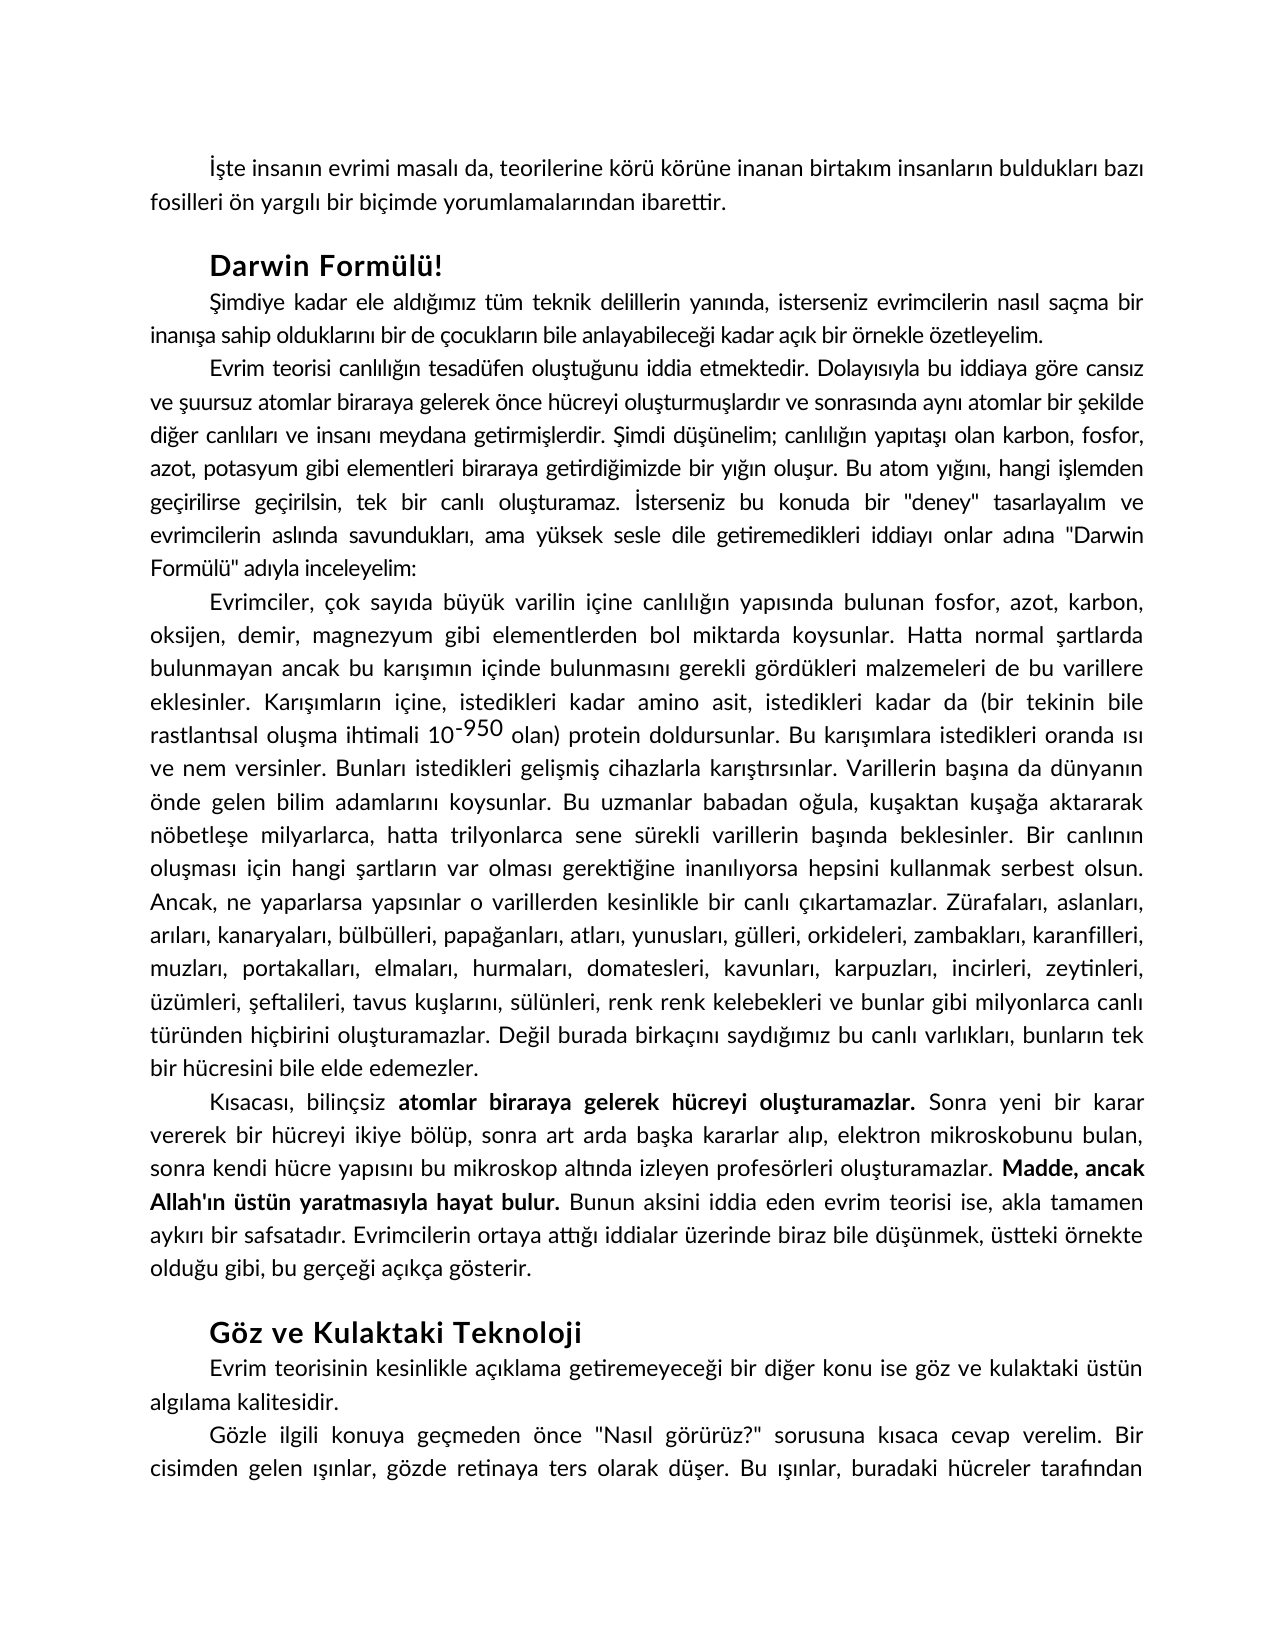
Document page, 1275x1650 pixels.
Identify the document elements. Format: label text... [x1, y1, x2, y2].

text İşte insanın evrimi masalı da, teorilerine körü körüne inanan birtakım insanların buldukları bazı fosilleri ön yargılı bir biçimde yorumlamalarından ibarettir. [150, 150, 1145, 217]
text Evrim teorisi canlılığın tesadüfen oluştuğunu iddia etmektedir. Dolayısıyla bu iddiaya göre cansız ve şuursuz atomlar biraraya gelerek önce hücreyi oluşturmuşlardır ve sonrasında aynı atomlar bir şekilde diğer canlıları ve insanı meydana getirmişlerdir. Şimdi düşünelim; canlılığın yapıtaşı olan karbon, fosfor, azot, potasyum gibi elementleri biraraya getirdiğimizde bir yığın oluşur. Bu atom yığını, hangi işlemden geçirilirse geçirilsin, tek bir canlı oluşturamaz. İsterseniz bu konuda bir "deney" tasarlayalım ve evrimcilerin aslında savundukları, ama yüksek sesle dile getiremedikleri iddiayı onlar adına "Darwin Formülü" adıyla inceleyelim: [150, 350, 1145, 583]
text Gözle ilgili konuya geçmeden önce "Nasıl görürüz?" sorusuna kısaca cevap verelim. Bir cisimden gelen ışınlar, gözde retinaya ters olarak düşer. Bu ışınlar, buradaki hücreler tarafından [150, 1417, 1145, 1483]
text Göz ve Kulaktaki Teknoloji [150, 1317, 1145, 1350]
text Kısacası, bilinçsiz atomlar biraraya gelerek hücreyi oluşturamazlar. Sonra yeni bir karar vererek bir hücreyi ikiye bölüp, sonra art arda başka kararlar alıp, elektron mikroskobunu bulan, sonra kendi hücre yapısını bu mikroskop altında izleyen profesörleri oluşturamazlar. Madde, ancak Allah'ın üstün yaratmasıyla hayat bulur. Bunun aksini iddia eden evrim teorisi ise, akla tamamen aykırı bir safsatadır. Evrimcilerin ortaya attığı iddialar üzerinde biraz bile düşünmek, üstteki örnekte olduğu gibi, bu gerçeği açıkça gösterir. [150, 1083, 1145, 1283]
text Darwin Formülü! [150, 250, 1145, 283]
text Evrimciler, çok sayıda büyük varilin içine canlılığın yapısında bulunan fosfor, azot, karbon, oksijen, demir, magnezyum gibi elementlerden bol miktarda koysunlar. Hatta normal şartlarda bulunmayan ancak bu karışımın içinde bulunmasını gerekli gördükleri malzemeleri de bu varillere eklesinler. Karışımların içine, istedikleri kadar amino asit, istedikleri kadar da (bir tekinin bile rastlantısal oluşma ihtimali 10-950 olan) protein doldursunlar. Bu karışımlara istedikleri oranda ısı ve nem versinler. Bunları istedikleri gelişmiş cihazlarla karıştırsınlar. Varillerin başına da dünyanın önde gelen bilim adamlarını koysunlar. Bu uzmanlar babadan oğula, kuşaktan kuşağa aktararak nöbetleşe milyarlarca, hatta trilyonlarca sene sürekli varillerin başında beklesinler. Bir canlının oluşması için hangi şartların var olması gerektiğine inanılıyorsa hepsini kullanmak serbest olsun. Ancak, ne yaparlarsa yapsınlar o varillerden kesinlikle bir canlı çıkartamazlar. Zürafaları, aslanları, arıları, kanaryaları, bülbülleri, papağanları, atları, yunusları, gülleri, orkideleri, zambakları, karanfilleri, muzları, portakalları, elmaları, hurmaları, domatesleri, kavunları, karpuzları, incirleri, zeytinleri, üzümleri, şeftalileri, tavus kuşlarını, sülünleri, renk renk kelebekleri ve bunlar gibi milyonlarca canlı türünden hiçbirini oluşturamazlar. Değil burada birkaçını saydığımız bu canlı varlıkları, bunların tek bir hücresini bile elde edemezler. [150, 583, 1145, 1083]
text Evrim teorisinin kesinlikle açıklama getiremeyeceği bir diğer konu ise göz ve kulaktaki üstün algılama kalitesidir. [150, 1350, 1145, 1417]
text Şimdiye kadar ele aldığımız tüm teknik delillerin yanında, isterseniz evrimcilerin nasıl saçma bir inanışa sahip olduklarını bir de çocukların bile anlayabileceği kadar açık bir örnekle özetleyelim. [150, 283, 1145, 350]
